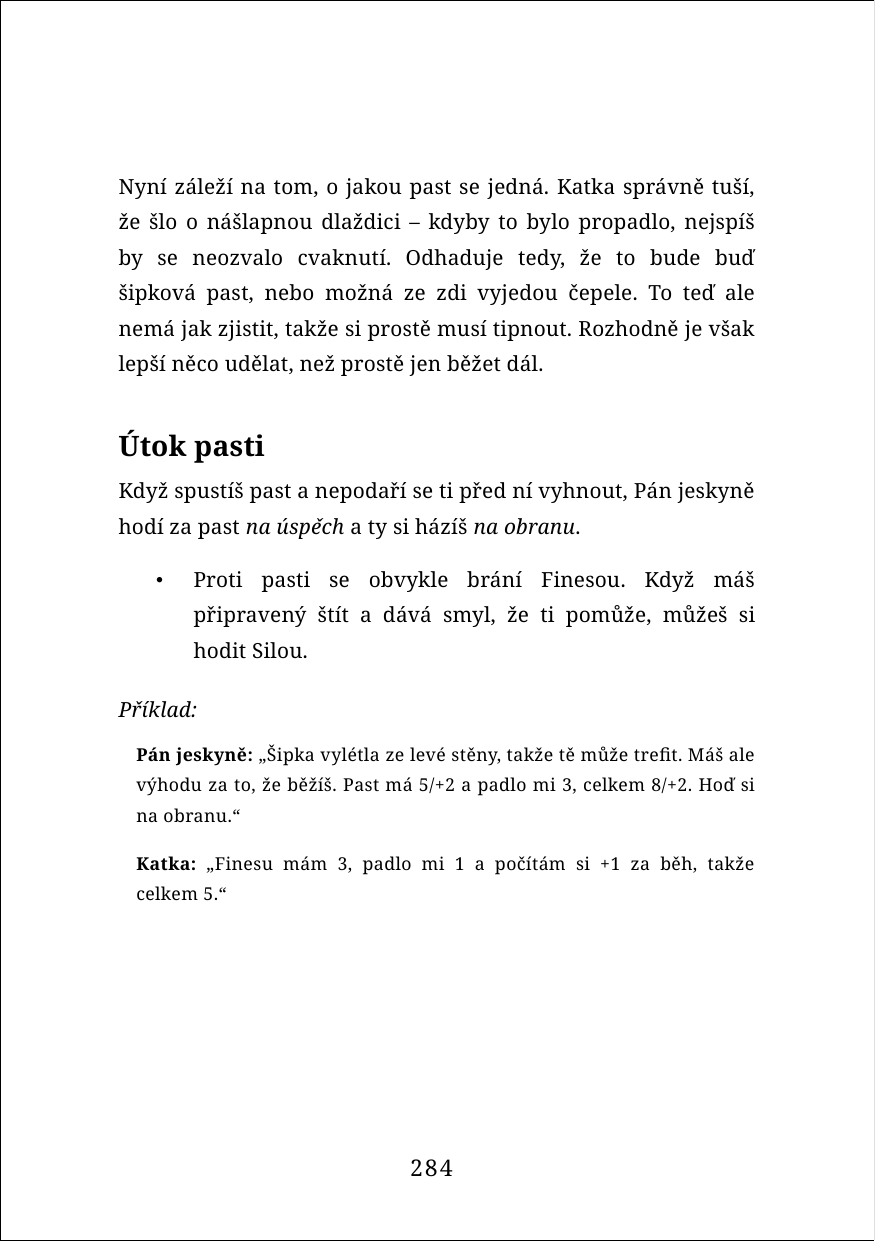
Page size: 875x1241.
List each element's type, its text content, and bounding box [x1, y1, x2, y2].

text Příklad: [118, 695, 756, 724]
text Když spustíš past a nepodaří se ti před ní vyhnout, Pán jeskyně hodí za past na úspěch a ty si házíš na obranu. [118, 476, 756, 540]
list Proti pasti se obvykle brání Finesou. Když máš připravený štít a dává smyl, že ti pomůže, můžeš si hodit Silou. [156, 565, 756, 664]
text Pán jeskyně: „Šipka vylétla ze levé stěny, takže tě může trefit. Máš ale výhodu za to, že běžíš. Past má 5/+2 a padlo mi 3, celkem 8/+2. Hoď si na obranu.“ [136, 743, 756, 827]
text Katka: „Finesu mám 3, padlo mi 1 a počítám si +1 za běh, takže celkem 5.“ [136, 851, 756, 905]
subtitle Útok pasti [118, 426, 756, 464]
text Nyní záleží na tom, o jakou past se jedná. Katka správně tuší, že šlo o nášlapnou dlaždici – kdyby to bylo propadlo, nejspíš by se neozvalo cvaknutí. Odhaduje tedy, že to bude buď šipková past, nebo možná ze zdi vyjedou čepele. To teď ale nemá jak zjistit, takže si prostě musí tipnout. Rozhodně je však lepší něco udělat, než prostě jen běžet dál. [118, 172, 756, 378]
